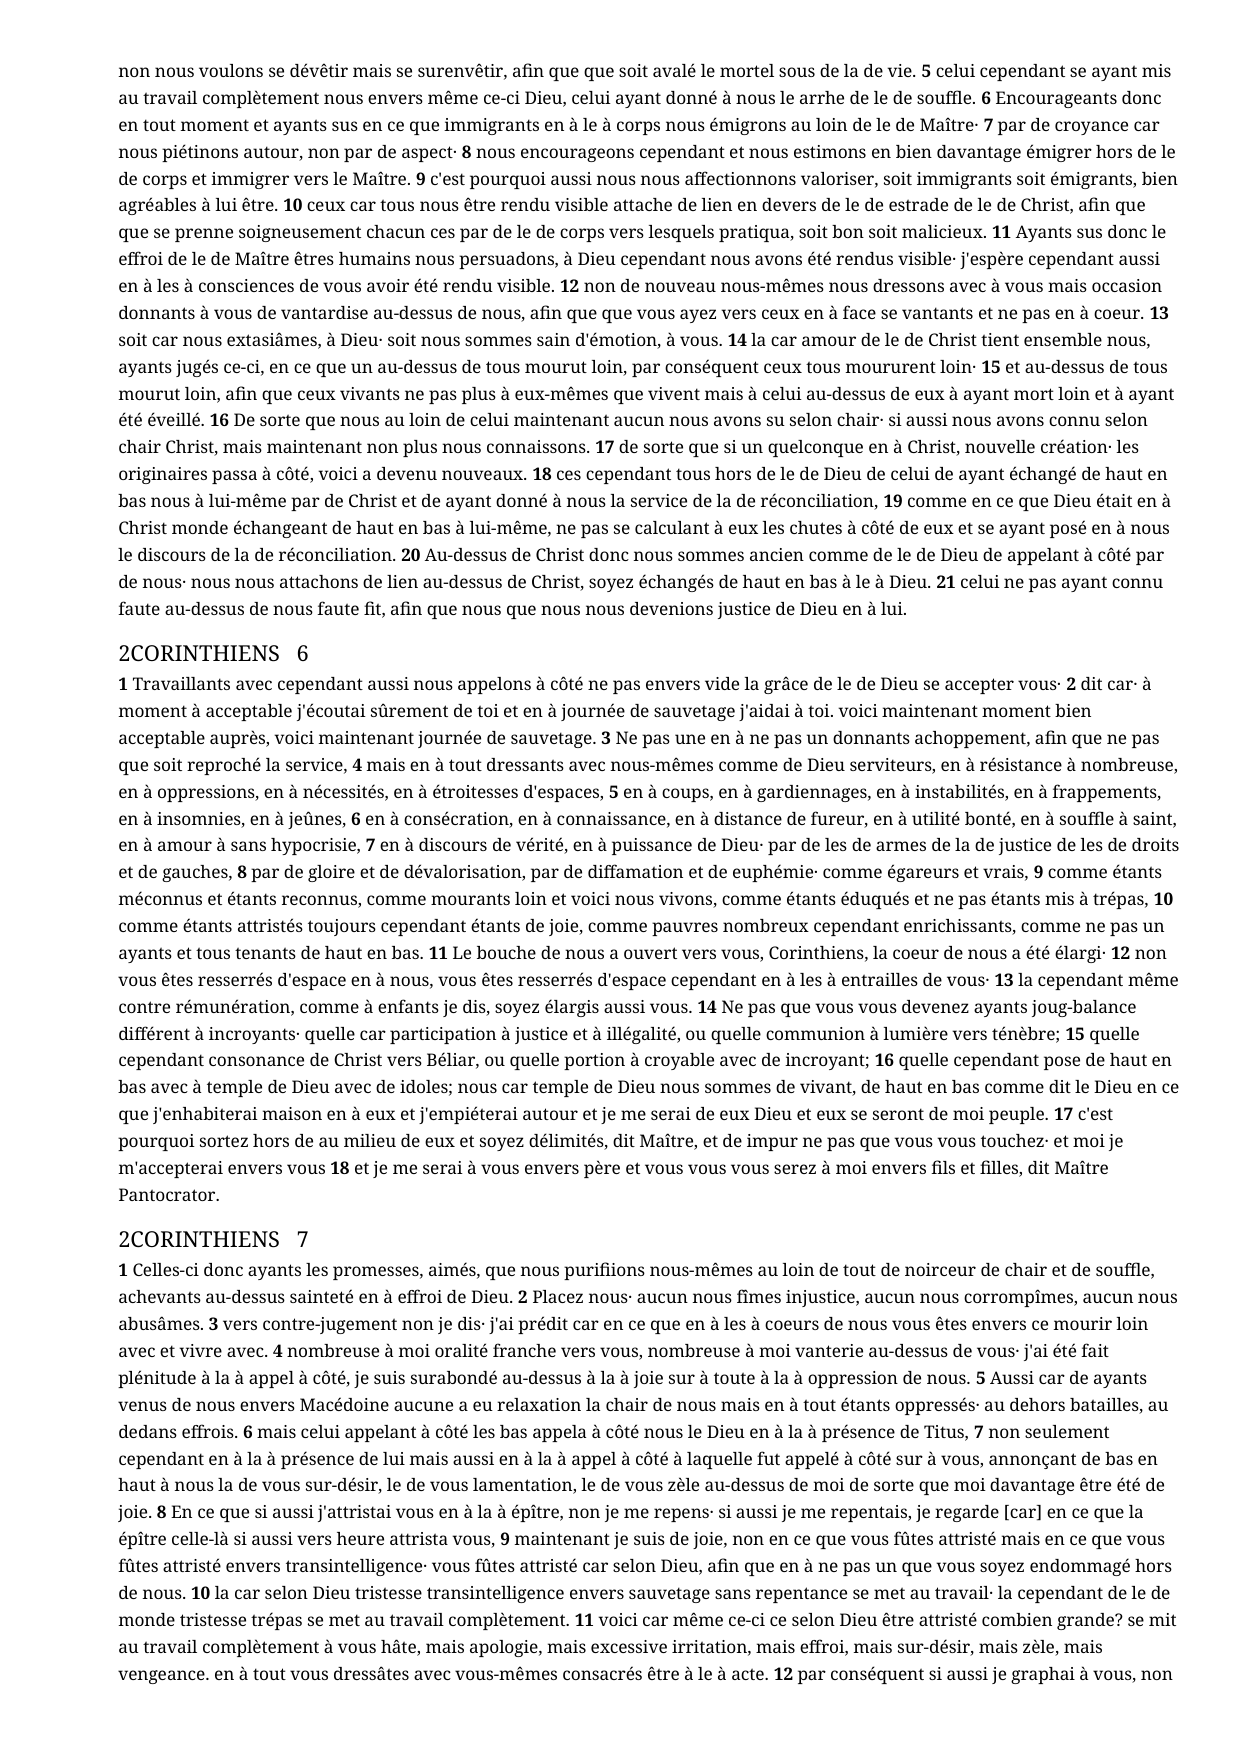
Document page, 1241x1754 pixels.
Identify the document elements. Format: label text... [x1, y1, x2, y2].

text non nous voulons se dévêtir mais se surenvêtir, afin que que soit avalé le mortel sous de la de vie. 5 celui cependant se ayant mis au travail complètement nous envers même ce-ci Dieu, celui ayant donné à nous le arrhe de le de souffle. 6 Encourageants donc en tout moment et ayants sus en ce que immigrants en à le à corps nous émigrons au loin de le de Maître· 7 par de croyance car nous piétinons autour, non par de aspect· 8 nous encourageons cependant et nous estimons en bien davantage émigrer hors de le de corps et immigrer vers le Maître. 9 c'est pourquoi aussi nous nous affectionnons valoriser, soit immigrants soit émigrants, bien agréables à lui être. 10 ceux car tous nous être rendu visible attache de lien en devers de le de estrade de le de Christ, afin que que se prenne soigneusement chacun ces par de le de corps vers lesquels pratiqua, soit bon soit malicieux. 11 Ayants sus donc le effroi de le de Maître êtres humains nous persuadons, à Dieu cependant nous avons été rendus visible· j'espère cependant aussi en à les à consciences de vous avoir été rendu visible. 12 non de nouveau nous-mêmes nous dressons avec à vous mais occasion donnants à vous de vantardise au-dessus de nous, afin que que vous ayez vers ceux en à face se vantants et ne pas en à coeur. 13 soit car nous extasiâmes, à Dieu· soit nous sommes sain d'émotion, à vous. 14 la car amour de le de Christ tient ensemble nous, ayants jugés ce-ci, en ce que un au-dessus de tous mourut loin, par conséquent ceux tous moururent loin· 15 et au-dessus de tous mourut loin, afin que ceux vivants ne pas plus à eux-mêmes que vivent mais à celui au-dessus de eux à ayant mort loin et à ayant été éveillé. 16 De sorte que nous au loin de celui maintenant aucun nous avons su selon chair· si aussi nous avons connu selon chair Christ, mais maintenant non plus nous connaissons. 17 de sorte que si un quelconque en à Christ, nouvelle création· les originaires passa à côté, voici a devenu nouveaux. 18 ces cependant tous hors de le de Dieu de celui de ayant échangé de haut en bas nous à lui-même par de Christ et de ayant donné à nous la service de la de réconciliation, 19 comme en ce que Dieu était en à Christ monde échangeant de haut en bas à lui-même, ne pas se calculant à eux les chutes à côté de eux et se ayant posé en à nous le discours de la de réconciliation. 20 Au-dessus de Christ donc nous sommes ancien comme de le de Dieu de appelant à côté par de nous· nous nous attachons de lien au-dessus de Christ, soyez échangés de haut en bas à le à Dieu. 21 celui ne pas ayant connu faute au-dessus de nous faute fit, afin que nous que nous nous devenions justice de Dieu en à lui. [118, 59, 1181, 620]
text 1 Travaillants avec cependant aussi nous appelons à côté ne pas envers vide la grâce de le de Dieu se accepter vous· 2 dit car· à moment à acceptable j'écoutai sûrement de toi et en à journée de sauvetage j'aidai à toi. voici maintenant moment bien acceptable auprès, voici maintenant journée de sauvetage. 3 Ne pas une en à ne pas un donnants achoppement, afin que ne pas que soit reproché la service, 4 mais en à tout dressants avec nous-mêmes comme de Dieu serviteurs, en à résistance à nombreuse, en à oppressions, en à nécessités, en à étroitesses d'espaces, 5 en à coups, en à gardiennages, en à instabilités, en à frappements, en à insomnies, en à jeûnes, 6 en à consécration, en à connaissance, en à distance de fureur, en à utilité bonté, en à souffle à saint, en à amour à sans hypocrisie, 7 en à discours de vérité, en à puissance de Dieu· par de les de armes de la de justice de les de droits et de gauches, 8 par de gloire et de dévalorisation, par de diffamation et de euphémie· comme égareurs et vrais, 9 comme étants méconnus et étants reconnus, comme mourants loin et voici nous vivons, comme étants éduqués et ne pas étants mis à trépas, 10 comme étants attristés toujours cependant étants de joie, comme pauvres nombreux cependant enrichissants, comme ne pas un ayants et tous tenants de haut en bas. 11 Le bouche de nous a ouvert vers vous, Corinthiens, la coeur de nous a été élargi· 12 non vous êtes resserrés d'espace en à nous, vous êtes resserrés d'espace cependant en à les à entrailles de vous· 13 la cependant même contre rémunération, comme à enfants je dis, soyez élargis aussi vous. 14 Ne pas que vous vous devenez ayants joug-balance différent à incroyants· quelle car participation à justice et à illégalité, ou quelle communion à lumière vers ténèbre; 15 quelle cependant consonance de Christ vers Béliar, ou quelle portion à croyable avec de incroyant; 16 quelle cependant pose de haut en bas avec à temple de Dieu avec de idoles; nous car temple de Dieu nous sommes de vivant, de haut en bas comme dit le Dieu en ce que j'enhabiterai maison en à eux et j'empiéterai autour et je me serai de eux Dieu et eux se seront de moi peuple. 17 c'est pourquoi sortez hors de au milieu de eux et soyez délimités, dit Maître, et de impur ne pas que vous vous touchez· et moi je m'accepterai envers vous 18 et je me serai à vous envers père et vous vous vous serez à moi envers fils et filles, dit Maître Pantocrator. [118, 672, 1181, 1206]
text 2CORINTHIENS 7 [118, 1224, 1181, 1254]
text 2CORINTHIENS 6 [118, 638, 1181, 668]
text 1 Celles-ci donc ayants les promesses, aimés, que nous purifiions nous-mêmes au loin de tout de noirceur de chair et de souffle, achevants au-dessus sainteté en à effroi de Dieu. 2 Placez nous· aucun nous fîmes injustice, aucun nous corrompîmes, aucun nous abusâmes. 3 vers contre-jugement non je dis· j'ai prédit car en ce que en à les à coeurs de nous vous êtes envers ce mourir loin avec et vivre avec. 4 nombreuse à moi oralité franche vers vous, nombreuse à moi vanterie au-dessus de vous· j'ai été fait plénitude à la à appel à côté, je suis surabondé au-dessus à la à joie sur à toute à la à oppression de nous. 5 Aussi car de ayants venus de nous envers Macédoine aucune a eu relaxation la chair de nous mais en à tout étants oppressés· au dehors batailles, au dedans effrois. 6 mais celui appelant à côté les bas appela à côté nous le Dieu en à la à présence de Titus, 7 non seulement cependant en à la à présence de lui mais aussi en à la à appel à côté à laquelle fut appelé à côté sur à vous, annonçant de bas en haut à nous la de vous sur-désir, le de vous lamentation, le de vous zèle au-dessus de moi de sorte que moi davantage être été de joie. 8 En ce que si aussi j'attristai vous en à la à épître, non je me repens· si aussi je me repentais, je regarde [car] en ce que la épître celle-là si aussi vers heure attrista vous, 9 maintenant je suis de joie, non en ce que vous fûtes attristé mais en ce que vous fûtes attristé envers transintelligence· vous fûtes attristé car selon Dieu, afin que en à ne pas un que vous soyez endommagé hors de nous. 10 la car selon Dieu tristesse transintelligence envers sauvetage sans repentance se met au travail· la cependant de le de monde tristesse trépas se met au travail complètement. 11 voici car même ce-ci ce selon Dieu être attristé combien grande? se mit au travail complètement à vous hâte, mais apologie, mais excessive irritation, mais effroi, mais sur-désir, mais zèle, mais vengeance. en à tout vous dressâtes avec vous-mêmes consacrés être à le à acte. 12 par conséquent si aussi je graphai à vous, non [118, 1258, 1181, 1685]
